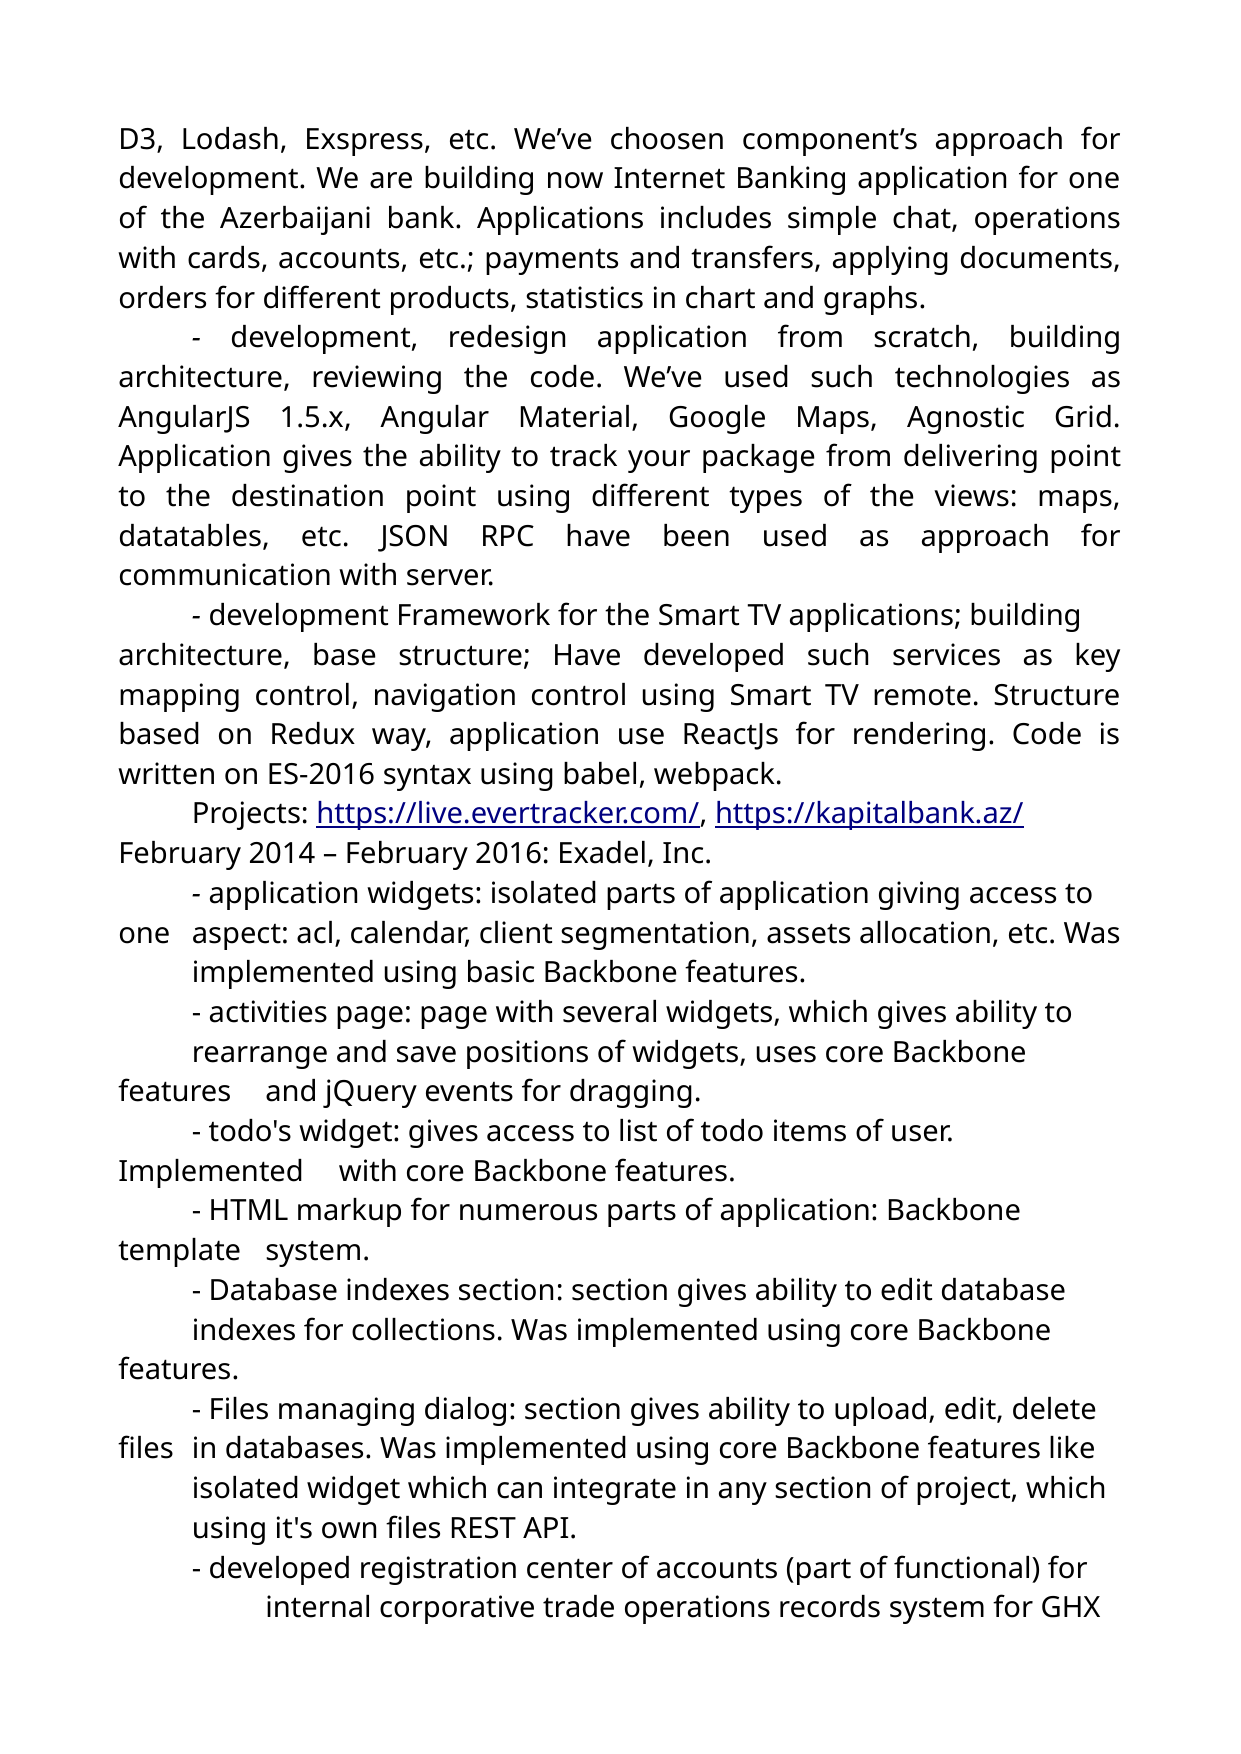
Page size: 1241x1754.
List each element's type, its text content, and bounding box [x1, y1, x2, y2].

text D3, Lodash, Exspress, etc. We’ve choosen component’s approach for development. We are building now Internet Banking application for one of the Azerbaijani bank. Applications includes simple chat, operations with cards, accounts, etc.; payments and transfers, applying documents, orders for different products, statistics in chart and graphs. [118, 118, 1122, 317]
text - development Framework for the Smart TV applications; building [118, 594, 1122, 634]
text - application widgets: isolated parts of application giving access to one aspect: acl, calendar, client segmentation, assets allocation, etc. Was implemented using basic Backbone features. [118, 872, 1122, 991]
text - development, redesign application from scratch, building architecture, reviewing the code. We’ve used such technologies as AngularJS 1.5.x, Angular Material, Google Maps, Agnostic Grid. Application gives the ability to track your package from delivering point to the destination point using different types of the views: maps, datatables, etc. JSON RPC have been used as approach for communication with server. [118, 317, 1122, 594]
text - Database indexes section: section gives ability to edit database indexes for collections. Was implemented using core Backbone features. [118, 1269, 1122, 1388]
text - HTML markup for numerous parts of application: Backbone template system. [118, 1190, 1122, 1269]
text - activities page: page with several widgets, which gives ability to rearrange and save positions of widgets, uses core Backbone features and jQuery events for dragging. [118, 991, 1122, 1110]
text - todo's widget: gives access to list of todo items of user. Implemented with core Backbone features. [118, 1110, 1122, 1190]
text - Files managing dialog: section gives ability to upload, edit, delete files in databases. Was implemented using core Backbone features like isolated widget which can integrate in any section of project, which using it's own files REST API. [118, 1388, 1122, 1547]
text Projects: https://live.evertracker.com/, https://kapitalbank.az/ [192, 793, 1122, 832]
text architecture, base structure; Have developed such services as key mapping control, navigation control using Smart TV remote. Structure based on Redux way, application use ReactJs for rendering. Code is written on ES-2016 syntax using babel, webpack. [118, 634, 1122, 793]
text February 2014 – February 2016: Exadel, Inc. [118, 832, 1122, 872]
text - developed registration center of accounts (part of functional) for internal corporative trade operations records system for GHX [192, 1547, 1122, 1626]
